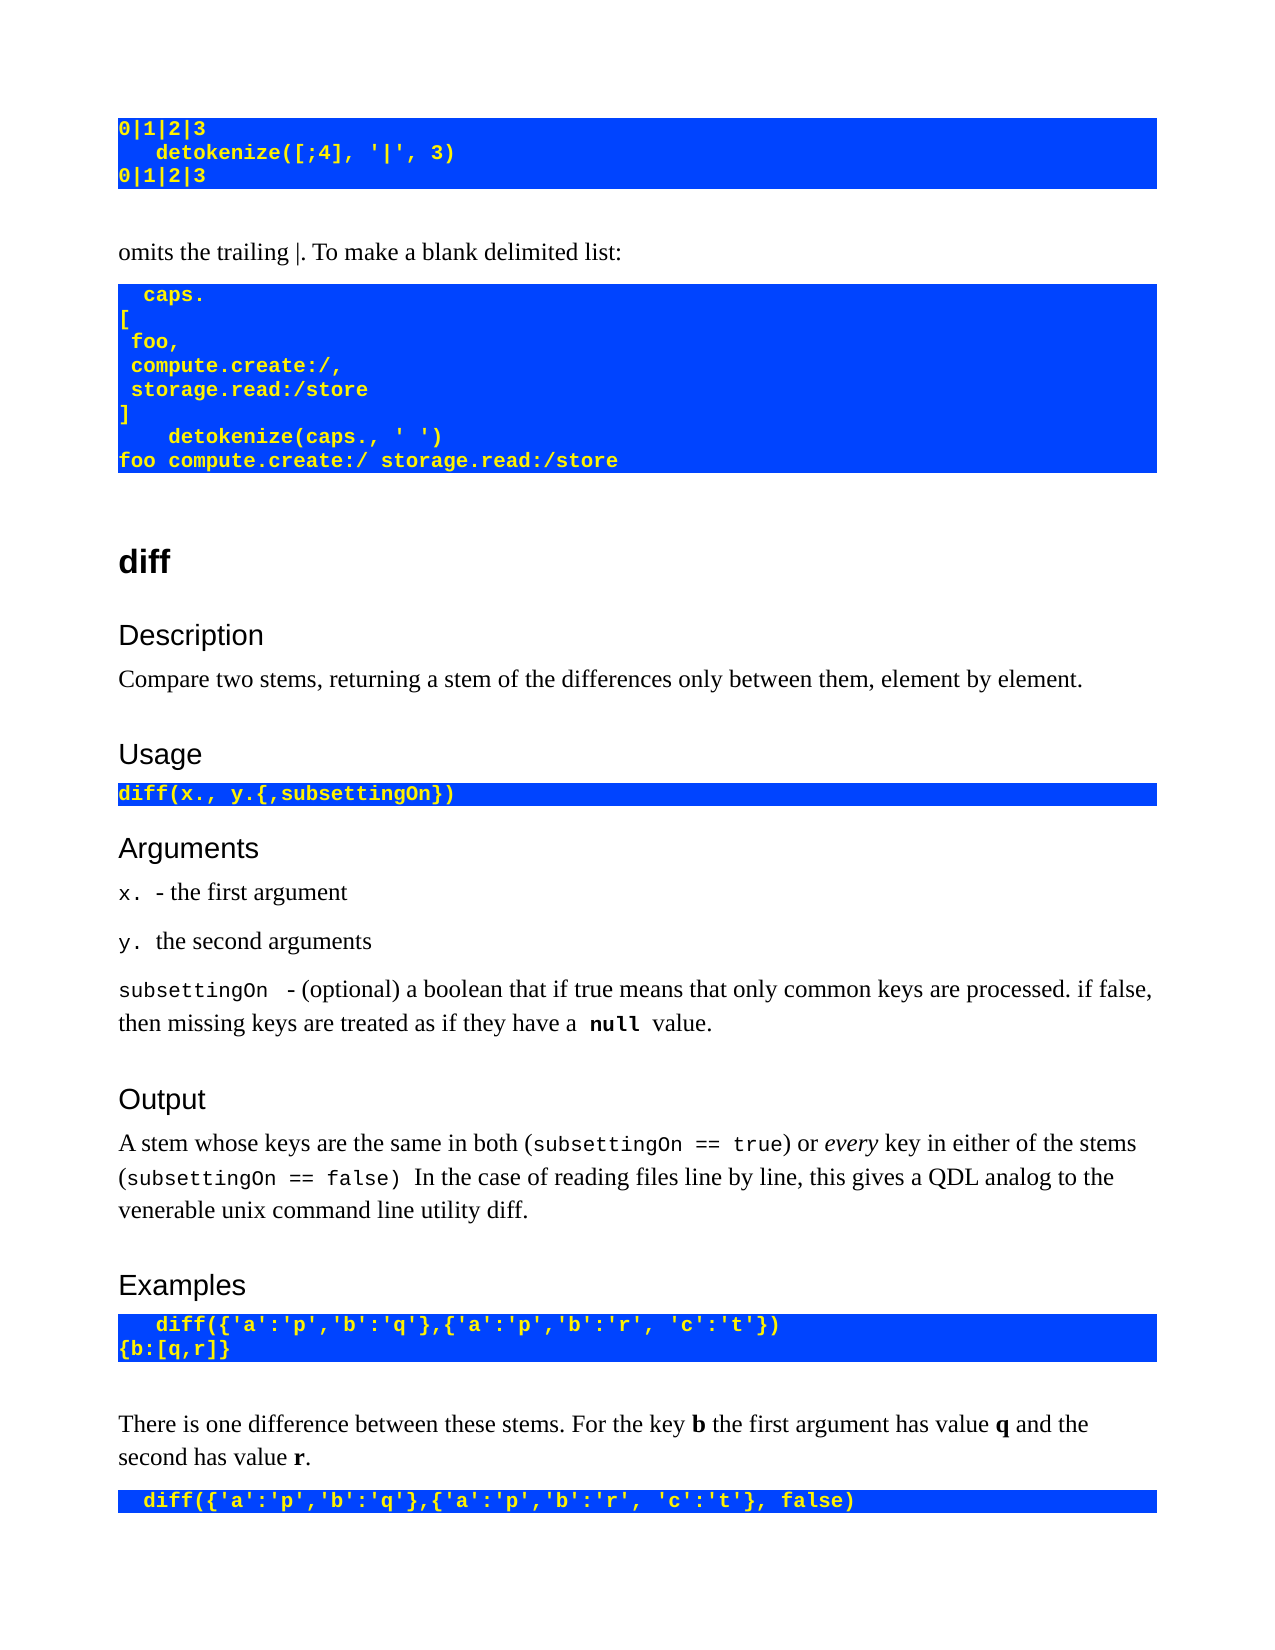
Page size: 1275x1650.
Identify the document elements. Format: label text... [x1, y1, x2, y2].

text detokenize([;4], '|', 3) 0|1|2|3 [118, 142, 1157, 189]
text diff({'a':'p','b':'q'},{'a':'p','b':'r', 'c':'t'}, false) [118, 1490, 1157, 1513]
text caps. [118, 284, 1157, 308]
text {b:[q,r]} [118, 1338, 1157, 1362]
text x. - the first argument [118, 877, 1157, 907]
subtitle diff [118, 542, 1157, 581]
text 0|1|2|3 [118, 118, 1157, 142]
subtitle Usage [118, 737, 1157, 770]
text ] [118, 402, 1157, 426]
text subsettingOn - (optional) a boolean that if true means that only common keys are processed. if false, then missing keys are treated as if they have a null value. [118, 974, 1157, 1038]
text diff(x., y.{,subsettingOn}) [118, 783, 1157, 806]
text foo, [118, 332, 1157, 355]
subtitle Examples [118, 1268, 1157, 1302]
text y. the second arguments [118, 926, 1157, 956]
text storage.read:/store [118, 379, 1157, 402]
text diff({'a':'p','b':'q'},{'a':'p','b':'r', 'c':'t'}) [118, 1314, 1157, 1338]
text foo compute.create:/ storage.read:/store [118, 450, 1157, 473]
text There is one difference between these stems. For the key b the first argument has value q and the second has value r. [118, 1409, 1157, 1471]
text [ [118, 308, 1157, 332]
text compute.create:/, [118, 355, 1157, 379]
subtitle Output [118, 1082, 1157, 1115]
text Compare two stems, returning a stem of the differences only between them, element by element. [118, 664, 1157, 693]
text omits the trailing |. To make a blank delimited list: [118, 237, 1157, 265]
subtitle Arguments [118, 831, 1157, 865]
text detokenize(caps., ' ') [118, 426, 1157, 450]
text A stem whose keys are the same in both (subsettingOn == true) or every key in either of the stems (subsettingOn == false) In the case of reading files line by line, this gives a QDL analog to the venerable unix command line utility diff. [118, 1128, 1157, 1224]
subtitle Description [118, 618, 1157, 652]
